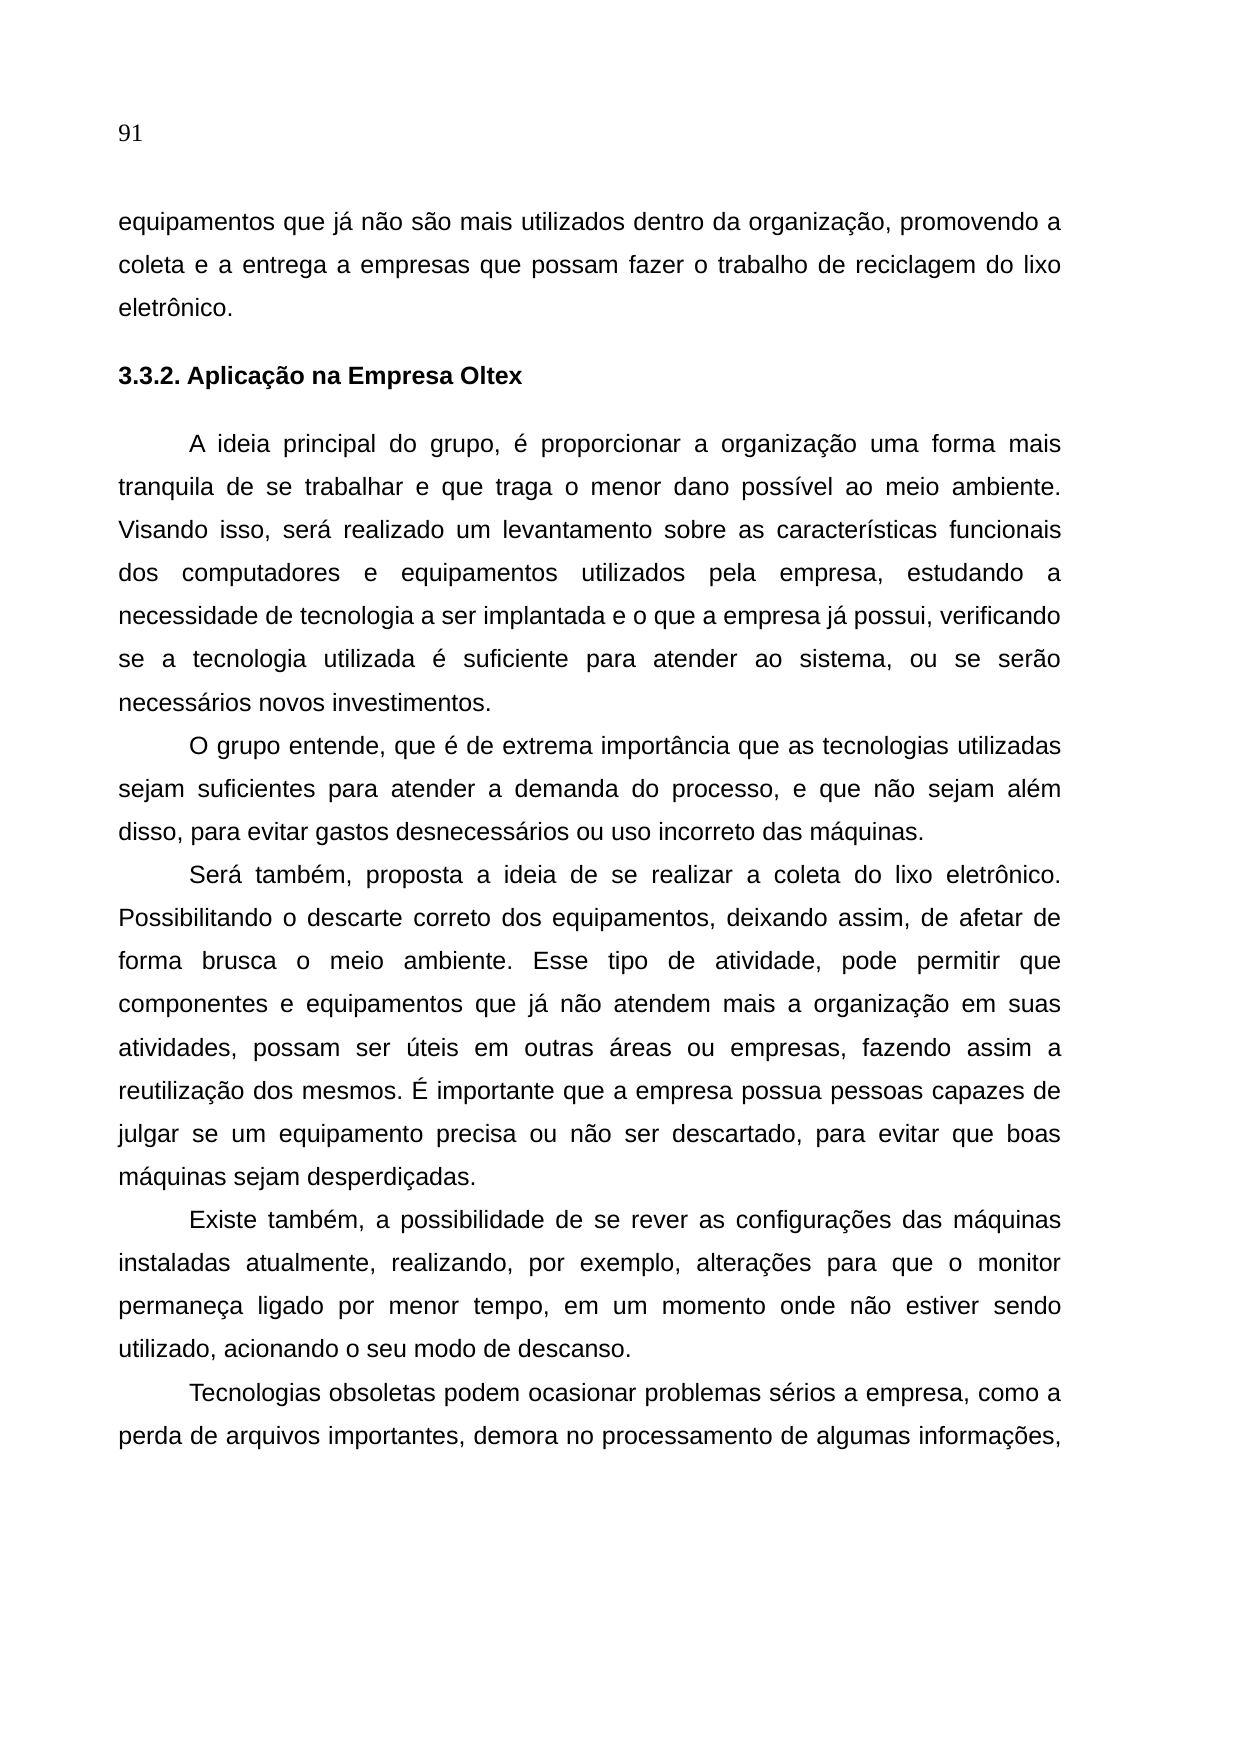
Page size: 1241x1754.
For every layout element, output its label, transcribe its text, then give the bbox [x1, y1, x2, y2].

text Tecnologias obsoletas podem ocasionar problemas sérios a empresa, como a perda de arquivos importantes, demora no processamento de algumas informações, [118, 1377, 1063, 1449]
text Existe também, a possibilidade de se rever as configurações das máquinas instaladas atualmente, realizando, por exemplo, alterações para que o monitor permaneça ligado por menor tempo, em um momento onde não estiver sendo utilizado, acionando o seu modo de descanso. [118, 1205, 1063, 1363]
subtitle 3.3.2. Aplicação na Empresa Oltex [118, 361, 1063, 389]
text Será também, proposta a ideia de se realizar a coleta do lixo eletrônico. Possibilitando o descarte correto dos equipamentos, deixando assim, de afetar de forma brusca o meio ambiente. Esse tipo de atividade, pode permitir que componentes e equipamentos que já não atendem mais a organização em suas atividades, possam ser úteis em outras áreas ou empresas, fazendo assim a reutilização dos mesmos. É importante que a empresa possua pessoas capazes de julgar se um equipamento precisa ou não ser descartado, para evitar que boas máquinas sejam desperdiçadas. [118, 860, 1063, 1191]
text O grupo entende, que é de extrema importância que as tecnologias utilizadas sejam suficientes para atender a demanda do processo, e que não sejam além disso, para evitar gastos desnecessários ou uso incorreto das máquinas. [118, 731, 1063, 846]
text A ideia principal do grupo, é proporcionar a organização uma forma mais tranquila de se trabalhar e que traga o menor dano possível ao meio ambiente. Visando isso, será realizado um levantamento sobre as características funcionais dos computadores e equipamentos utilizados pela empresa, estudando a necessidade de tecnologia a ser implantada e o que a empresa já possui, verificando se a tecnologia utilizada é suficiente para atender ao sistema, ou se serão necessários novos investimentos. [118, 429, 1063, 716]
text equipamentos que já não são mais utilizados dentro da organização, promovendo a coleta e a entrega a empresas que possam fazer o trabalho de reciclagem do lixo eletrônico. [118, 207, 1063, 322]
